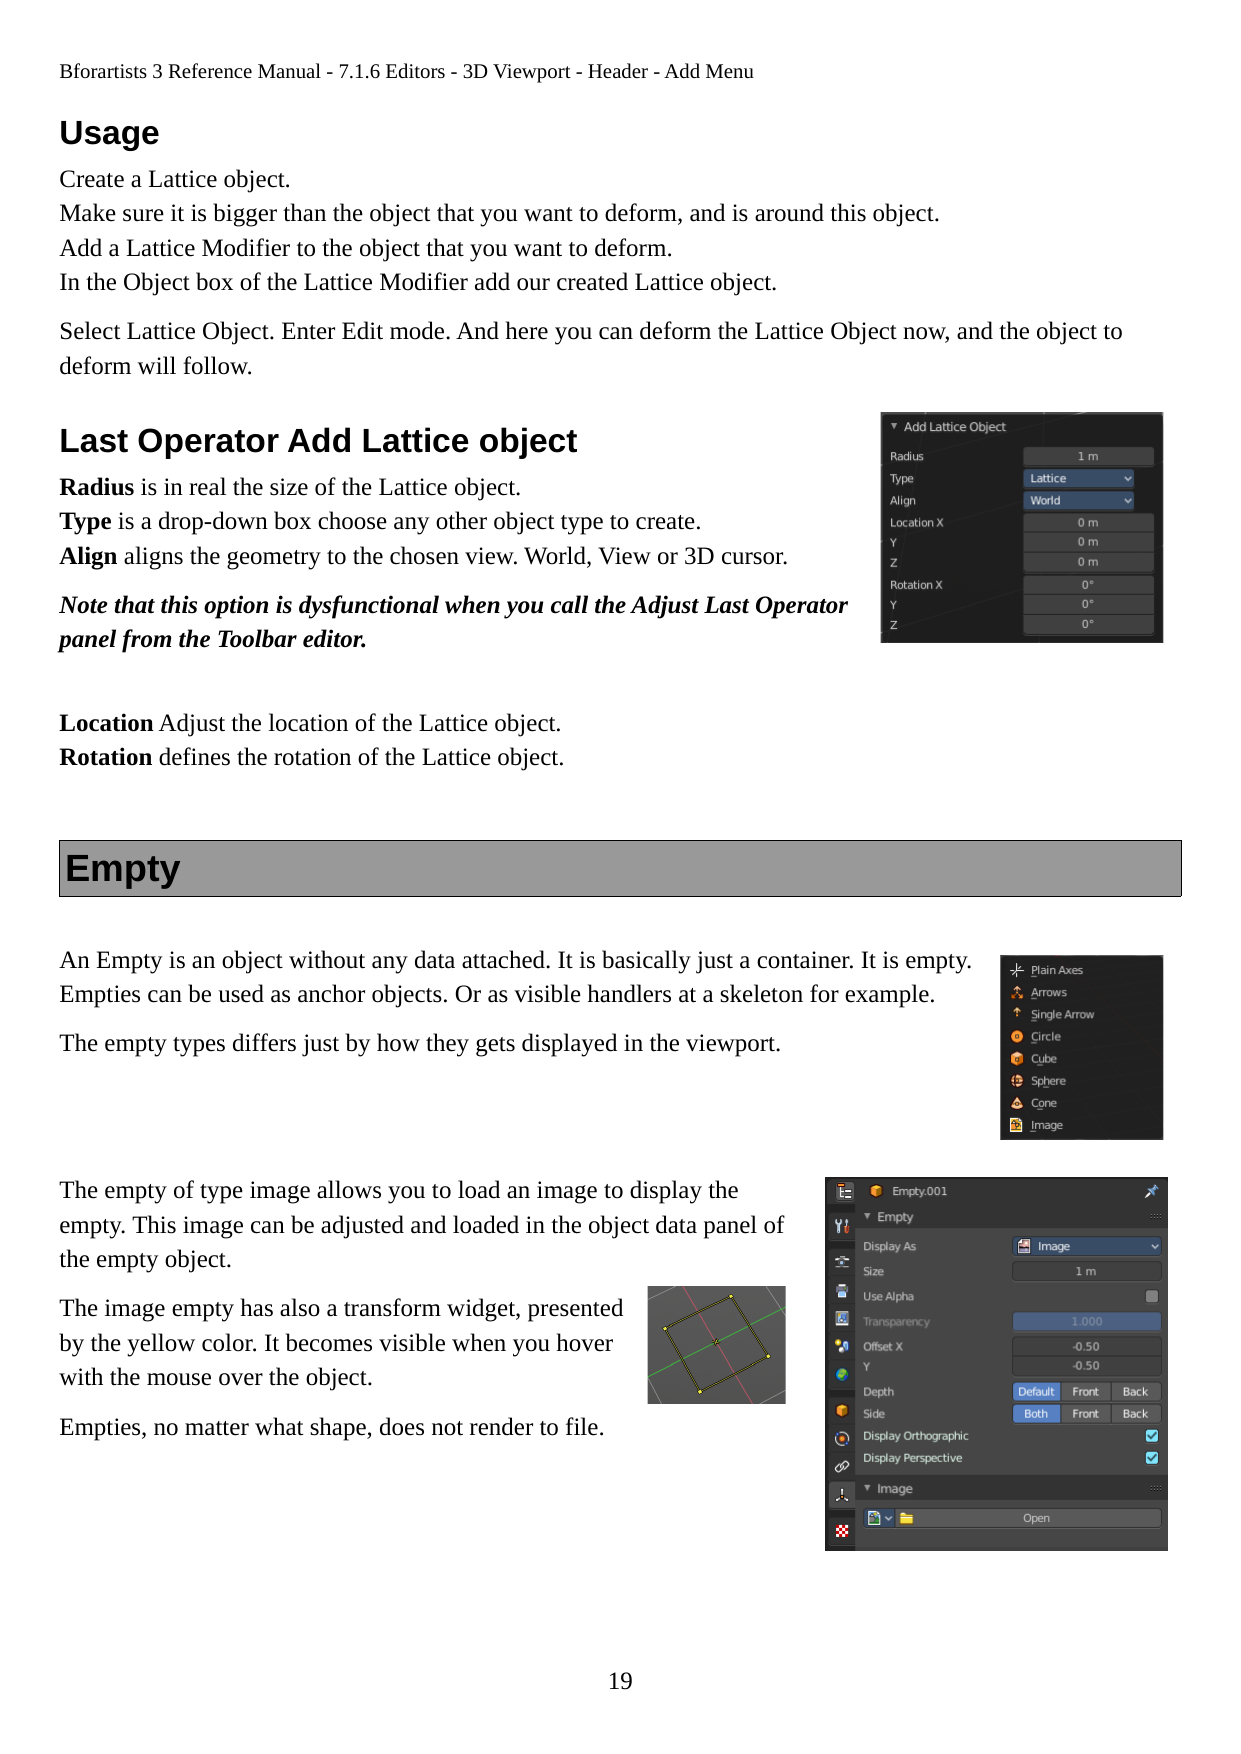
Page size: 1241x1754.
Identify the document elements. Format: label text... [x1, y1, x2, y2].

text The empty of type image allows you to load an image to display the empty. This image can be adjusted and loaded in the object data panel of the empty object. [59, 1176, 1181, 1273]
picture [647, 1286, 786, 1404]
text Note that this option is dysfunctional when you call the Adjust Last Operator panel from the Toolbar editor. [59, 590, 1181, 653]
subtitle [1164, 421, 1181, 459]
text The image empty has also a transform widget, presented by the yellow color. It becomes visible when you hover with the mouse over the object. [59, 1293, 647, 1391]
subtitle Last Operator Add Lattice object [59, 421, 880, 459]
text Location Adjust the location of the Lattice object. Rotation defines the rotation of the Lattice object. [59, 673, 1181, 771]
picture [825, 1177, 1168, 1551]
picture [1000, 955, 1164, 1140]
picture [880, 412, 1164, 643]
text Radius is in real the size of the Lattice object. Type is a drop-down box choose any other object type to create. Align aligns the geometry to the chosen view. World, View or 3D cursor. [59, 472, 880, 569]
text Create a Lattice object. Make sure it is bigger than the object that you want to deform, and is around this object. Add a Lattice Modifier to the object that you want to deform. In the Object box of the Lattice Modifier add our created Lattice object. [59, 164, 1181, 296]
text [786, 1293, 825, 1391]
text An Empty is an object without any data attached. It is basically just a container. It is empty. Empties can be used as anchor objects. Or as visible handlers at a skeleton for example. [59, 945, 1181, 1008]
subtitle Usage [59, 113, 1181, 151]
text Select Lattice Object. Enter Edit mode. And here you can deform the Lattice Object now, and the object to deform will follow. [59, 316, 1181, 379]
table_header Empty [60, 841, 1181, 896]
text The empty types differs just by how they gets displayed in the viewport. [59, 1028, 1000, 1057]
text Empties, no matter what shape, does not render to file. [59, 1412, 825, 1440]
